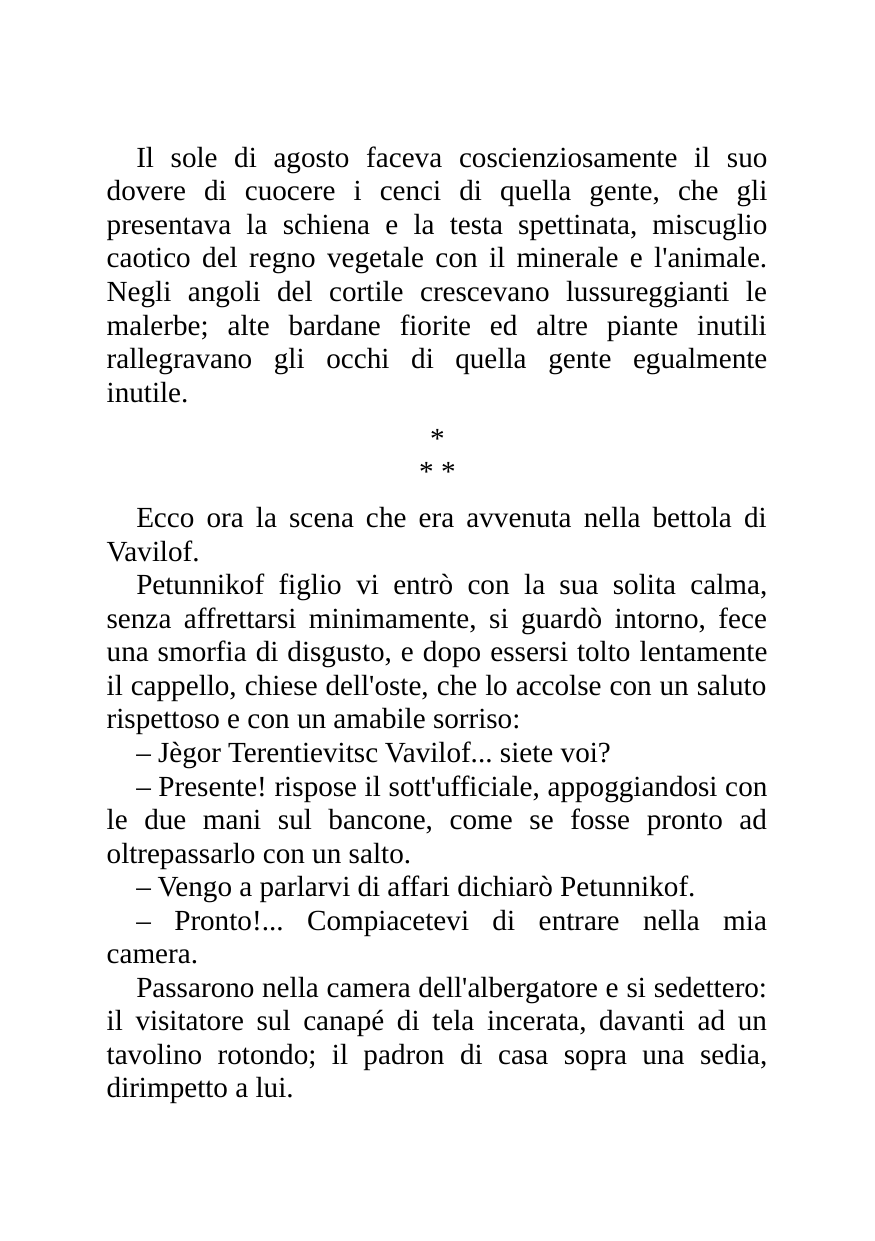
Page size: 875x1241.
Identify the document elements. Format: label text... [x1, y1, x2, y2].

text Ecco ora la scena che era avvenuta nella bettola di Vavilof. [106, 500, 768, 567]
text – Vengo a parlarvi di affari dichiarò Petunnikof. [106, 869, 768, 903]
text – Presente! rispose il sott'ufficiale, appoggiandosi con le due mani sul bancone, come se fosse pronto ad oltrepassarlo con un salto. [106, 769, 768, 869]
text Il sole di agosto faceva coscienziosamente il suo dovere di cuocere i cenci di quella gente, che gli presentava la schiena e la testa spettinata, miscuglio caotico del regno vegetale con il minerale e l'animale. Negli angoli del cortile crescevano lussureggianti le malerbe; alte bardane fiorite ed altre piante inutili rallegravano gli occhi di quella gente egualmente inutile. [106, 140, 768, 408]
text Petunnikof figlio vi entrò con la sua solita calma, senza affrettarsi minimamente, si guardò intorno, fece una smorfia di disgusto, e dopo essersi tolto lentamente il cappello, chiese dell'oste, che lo accolse con un saluto rispettoso e con un amabile sorriso: [106, 567, 768, 735]
text – Pronto!... Compiacetevi di entrare nella mia camera. [106, 903, 768, 970]
text * * * [106, 421, 768, 488]
text – Jègor Terentievitsc Vavilof... siete voi? [106, 735, 768, 769]
text Passarono nella camera dell'albergatore e si sedettero: il visitatore sul canapé di tela incerata, davanti ad un tavolino rotondo; il padron di casa sopra una sedia, dirimpetto a lui. [106, 970, 768, 1104]
